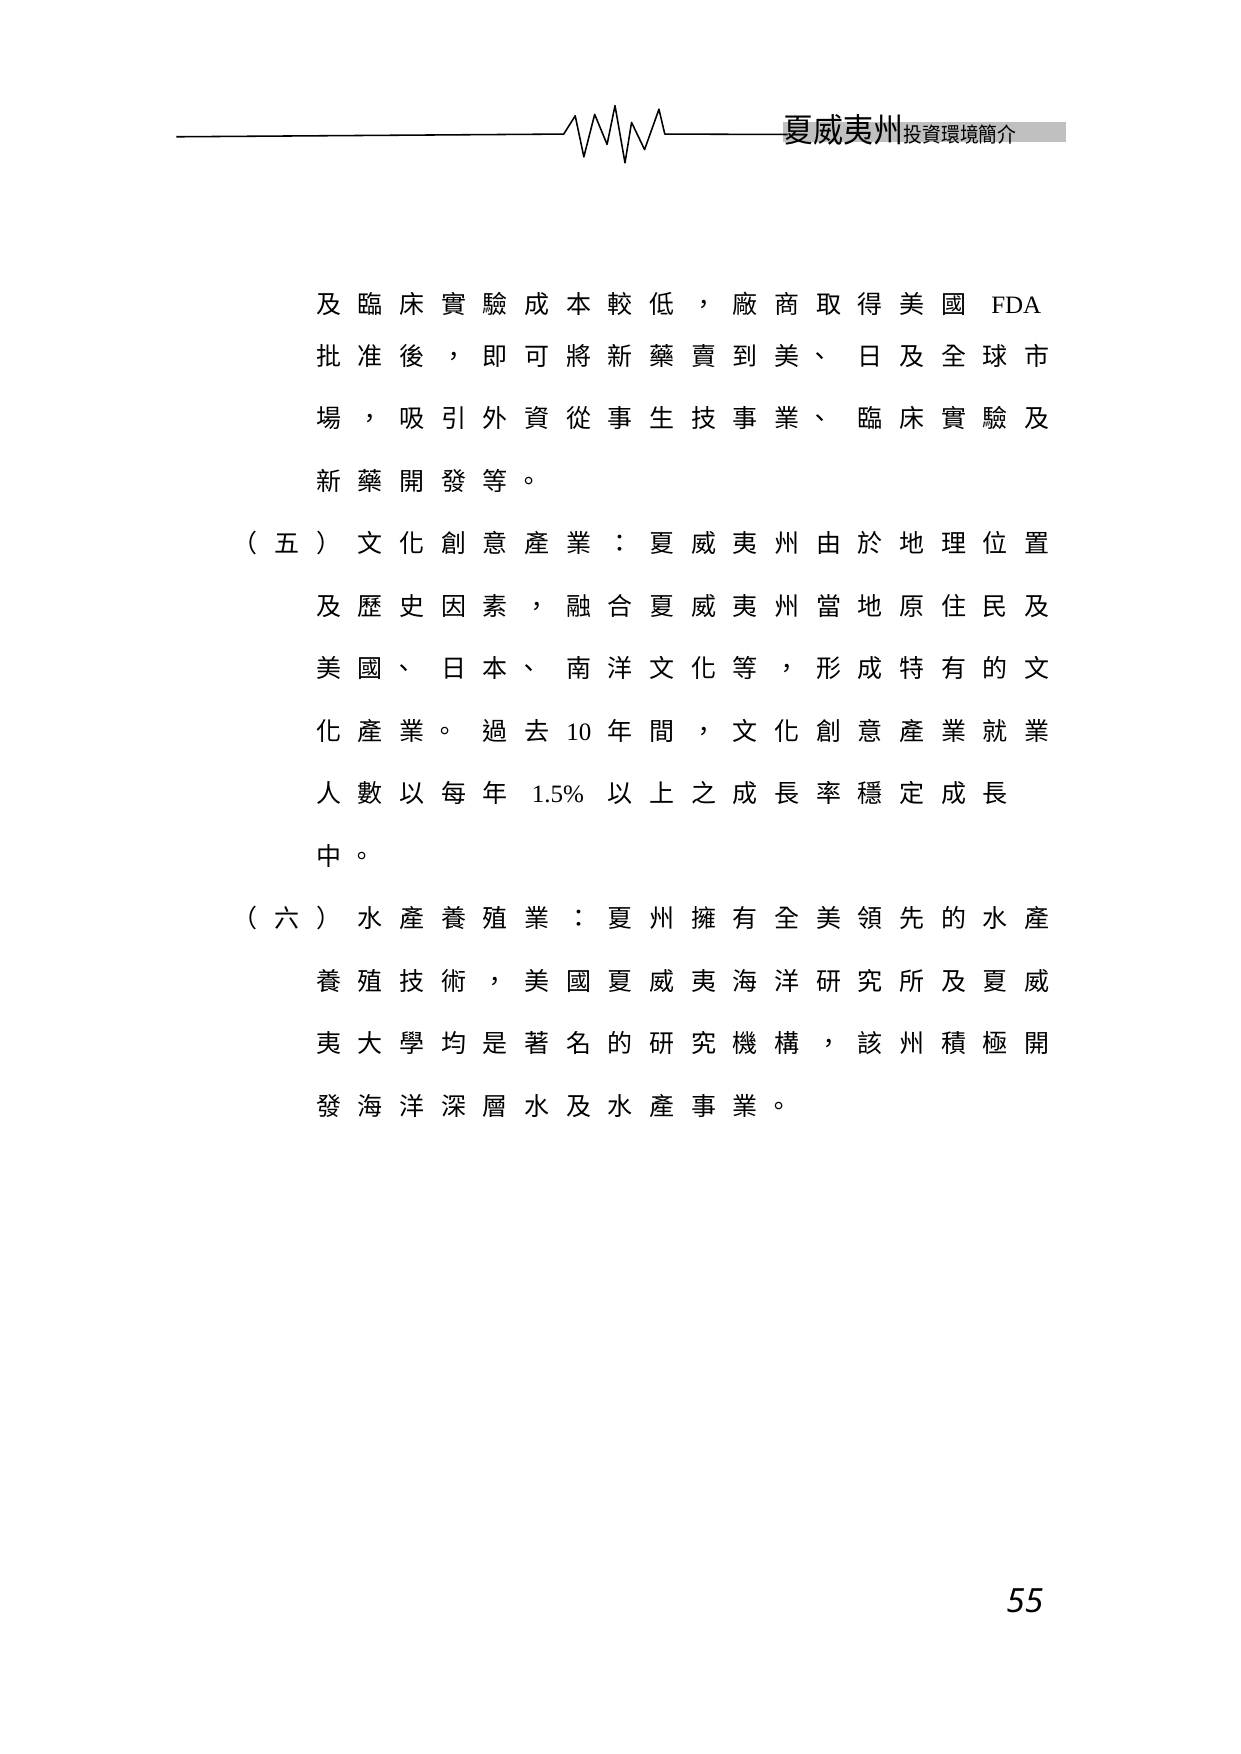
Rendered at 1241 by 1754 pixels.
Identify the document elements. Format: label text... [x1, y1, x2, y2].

text （六）水產養殖業：夏州擁有全美領先的水產養殖技術，美國夏威夷海洋研究所及夏威夷大學均是著名的研究機構，該州積極開發海洋深層水及水產事業。 [207, 875, 1058, 1125]
text 及臨床實驗成本較低，廠商取得美國FDA批准後，即可將新藥賣到美、日及全球市場，吸引外資從事生技事業、臨床實驗及新藥開發等。 [207, 250, 1058, 500]
text （五）文化創意產業：夏威夷州由於地理位置及歷史因素，融合夏威夷州當地原住民及美國、日本、南洋文化等，形成特有的文化產業。過去10年間，文化創意產業就業人數以每年1.5%以上之成長率穩定成長中。 [207, 500, 1058, 875]
